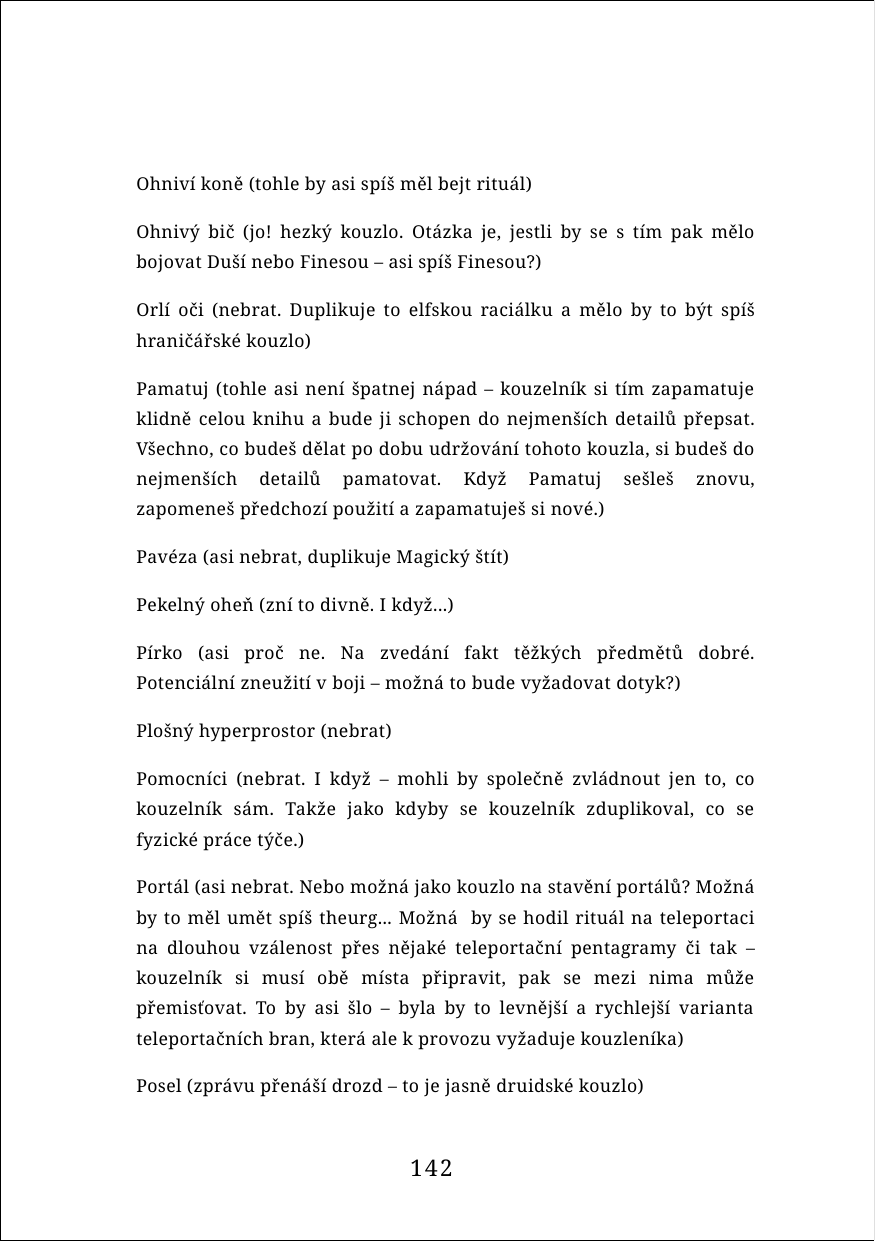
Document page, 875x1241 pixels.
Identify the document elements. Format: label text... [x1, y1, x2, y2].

text Posel (zprávu přenáší drozd – to je jasně druidské kouzlo) [136, 1074, 756, 1098]
text Ohnivý bič (jo! hezký kouzlo. Otázka je, jestli by se s tím pak mělo bojovat Duší nebo Finesou – asi spíš Finesou?) [136, 220, 756, 274]
text Pekelný oheň (zní to divně. I když...) [136, 593, 756, 617]
text Pomocníci (nebrat. I když – mohli by společně zvládnout jen to, co kouzelník sám. Takže jako kdyby se kouzelník zduplikoval, co se fyzické práce týče.) [136, 767, 756, 851]
text Ohniví koně (tohle by asi spíš měl bejt rituál) [136, 172, 756, 196]
text Orlí oči (nebrat. Duplikuje to elfskou raciálku a mělo by to být spíš hraničářské kouzlo) [136, 298, 756, 352]
text Portál (asi nebrat. Nebo možná jako kouzlo na stavění portálů? Možná by to měl umět spíš theurg... Možná by se hodil rituál na teleportaci na dlouhou vzálenost přes nějaké teleportační pentagramy či tak – kouzelník si musí obě místa připravit, pak se mezi nima může přemisťovat. To by asi šlo – byla by to levnější a rychlejší varianta teleportačních bran, která ale k provozu vyžaduje kouzleníka) [136, 875, 756, 1050]
text Plošný hyperprostor (nebrat) [136, 719, 756, 743]
text Pírko (asi proč ne. Na zvedání fakt těžkých předmětů dobré. Potenciální zneužití v boji – možná to bude vyžadovat dotyk?) [136, 641, 756, 695]
text Pamatuj (tohle asi není špatnej nápad – kouzelník si tím zapamatuje klidně celou knihu a bude ji schopen do nejmenších detailů přepsat. Všechno, co budeš dělat po dobu udržování tohoto kouzla, si budeš do nejmenších detailů pamatovat. Když Pamatuj sešleš znovu, zapomeneš předchozí použití a zapamatuješ si nové.) [136, 376, 756, 521]
text Pavéza (asi nebrat, duplikuje Magický štít) [136, 545, 756, 569]
